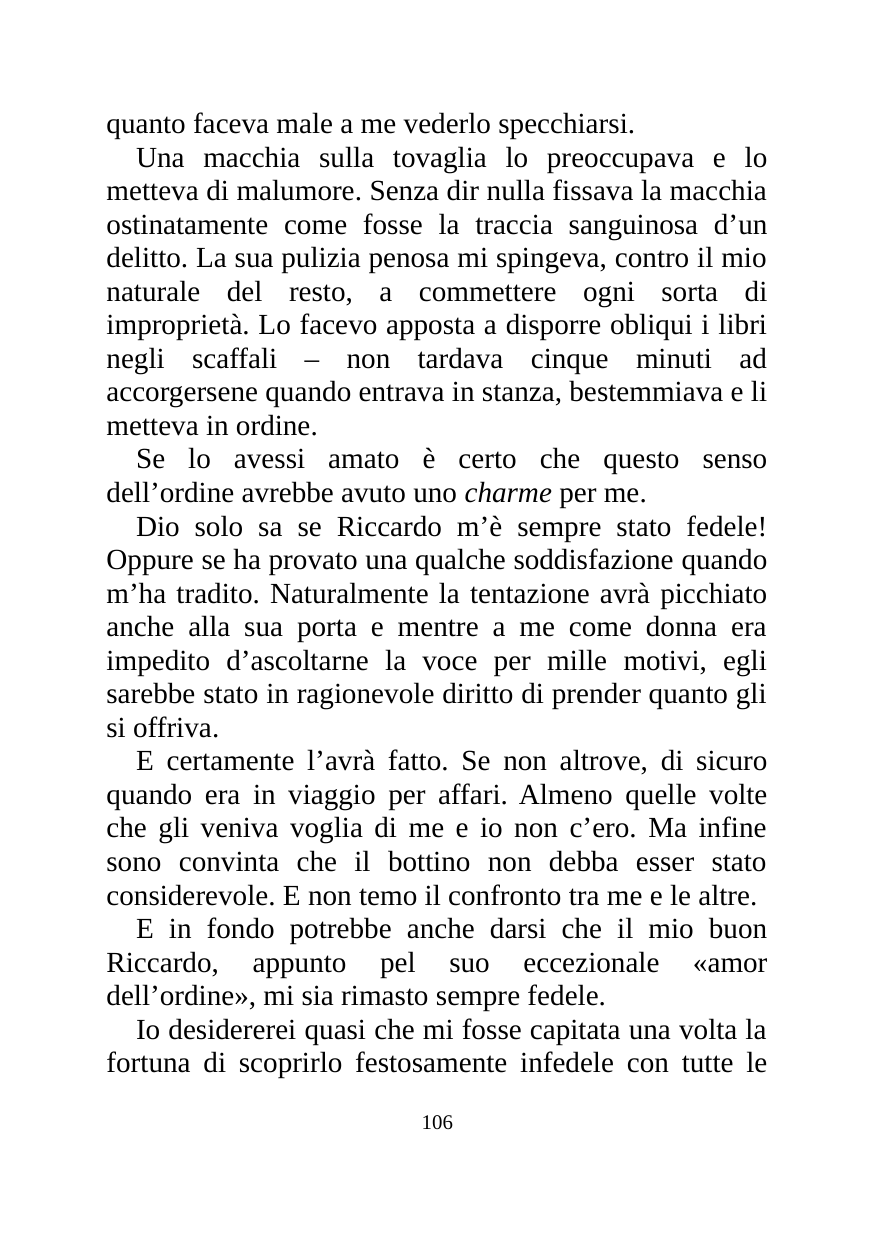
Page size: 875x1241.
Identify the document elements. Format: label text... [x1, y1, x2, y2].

text quanto faceva male a me vederlo specchiarsi. [106, 106, 768, 140]
text Se lo avessi amato è certo che questo senso dell’ordine avrebbe avuto uno charme per me. [106, 442, 768, 509]
text Una macchia sulla tovaglia lo preoccupava e lo metteva di malumore. Senza dir nulla fissava la macchia ostinatamente come fosse la traccia sanguinosa d’un delitto. La sua pulizia penosa mi spingeva, contro il mio naturale del resto, a commettere ogni sorta di improprietà. Lo facevo apposta a disporre obliqui i libri negli scaffali – non tardava cinque minuti ad accorgersene quando entrava in stanza, bestemmiava e li metteva in ordine. [106, 140, 768, 442]
text E in fondo potrebbe anche darsi che il mio buon Riccardo, appunto pel suo eccezionale «amor dell’ordine», mi sia rimasto sempre fedele. [106, 911, 768, 1012]
text E certamente l’avrà fatto. Se non altrove, di sicuro quando era in viaggio per affari. Almeno quelle volte che gli veniva voglia di me e io non c’ero. Ma infine sono convinta che il bottino non debba esser stato considerevole. E non temo il confronto tra me e le altre. [106, 743, 768, 911]
text Dio solo sa se Riccardo m’è sempre stato fedele! Oppure se ha provato una qualche soddisfazione quando m’ha tradito. Naturalmente la tentazione avrà picchiato anche alla sua porta e mentre a me come donna era impedito d’ascoltarne la voce per mille motivi, egli sarebbe stato in ragionevole diritto di prender quanto gli si offriva. [106, 509, 768, 743]
text Io desidererei quasi che mi fosse capitata una volta la fortuna di scoprirlo festosamente infedele con tutte le [106, 1012, 768, 1079]
